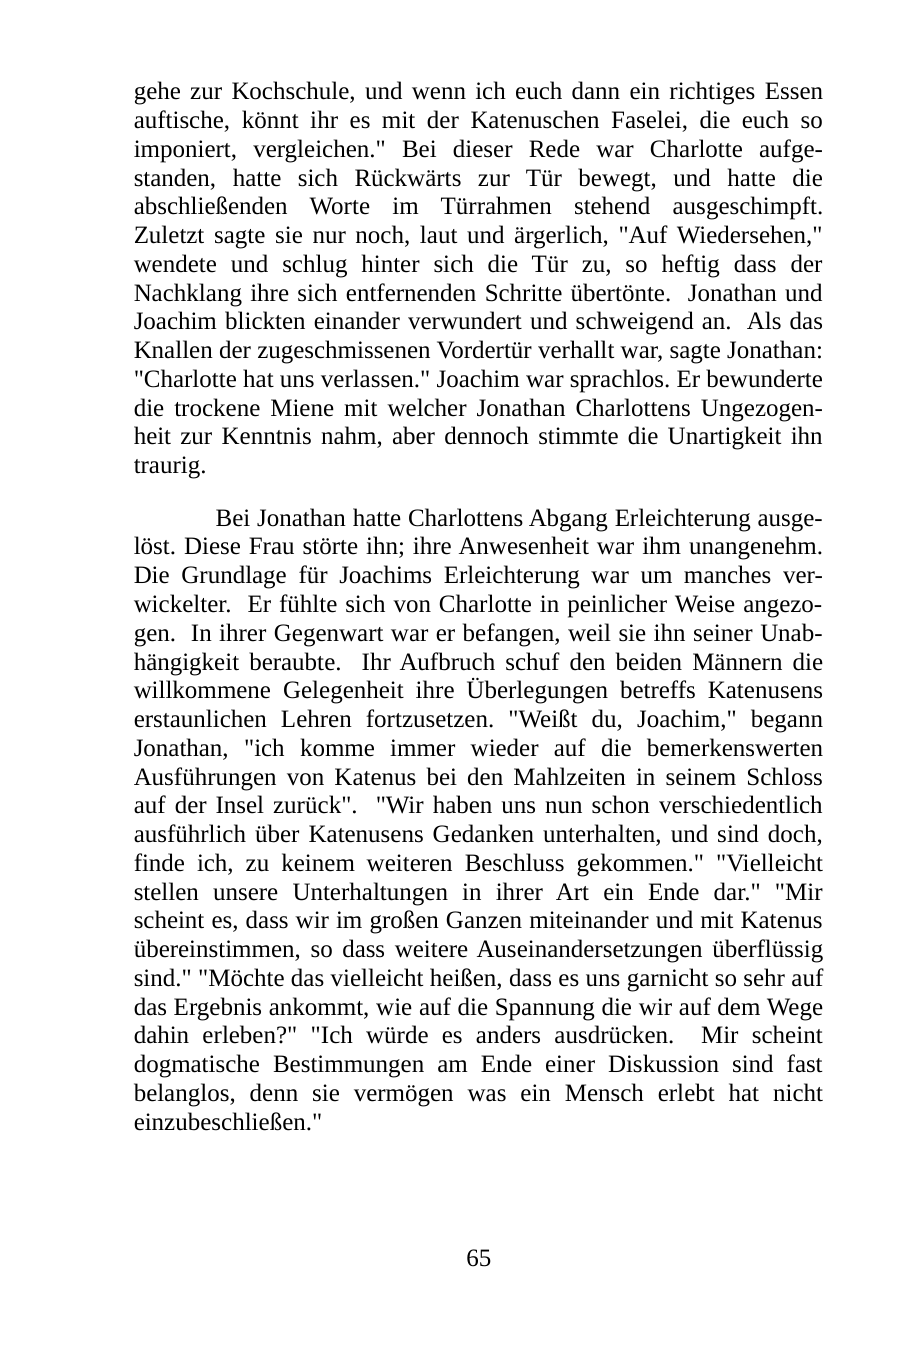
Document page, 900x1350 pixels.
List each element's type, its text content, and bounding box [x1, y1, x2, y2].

text Bei Jonathan hatte Charlottens Abgang Erleichterung ausge-löst. Diese Frau störte ihn; ihre Anwesenheit war ihm unangenehm. Die Grundlage für Joachims Erleichterung war um manches ver-wickelter. Er fühlte sich von Charlotte in peinlicher Weise angezo-gen. In ihrer Gegenwart war er befangen, weil sie ihn seiner Unab-hängigkeit beraubte. Ihr Aufbruch schuf den beiden Männern die willkommene Gelegenheit ihre Überlegungen betreffs Katenusens erstaunlichen Lehren fortzusetzen. "Weißt du, Joachim," begann Jonathan, "ich komme immer wieder auf die bemerkenswerten Ausführungen von Katenus bei den Mahlzeiten in seinem Schloss auf der Insel zurück". "Wir haben uns nun schon verschiedentlich ausführlich über Katenusens Gedanken unterhalten, und sind doch, finde ich, zu keinem weiteren Beschluss gekommen." "Vielleicht stellen unsere Unterhaltungen in ihrer Art ein Ende dar." "Mir scheint es, dass wir im großen Ganzen miteinander und mit Katenus übereinstimmen, so dass weitere Auseinandersetzungen überflüssig sind." "Möchte das vielleicht heißen, dass es uns garnicht so sehr auf das Ergebnis ankommt, wie auf die Spannung die wir auf dem Wege dahin erleben?" "Ich würde es anders ausdrücken. Mir scheint dogmatische Bestimmungen am Ende einer Diskussion sind fast belanglos, denn sie vermögen was ein Mensch erlebt hat nicht einzubeschließen." [133, 503, 823, 1135]
text gehe zur Kochschule, und wenn ich euch dann ein richtiges Essen auftische, könnt ihr es mit der Katenuschen Faselei, die euch so imponiert, vergleichen." Bei dieser Rede war Charlotte aufge-standen, hatte sich Rückwärts zur Tür bewegt, und hatte die abschließenden Worte im Türrahmen stehend ausgeschimpft. Zuletzt sagte sie nur noch, laut und ärgerlich, "Auf Wiedersehen," wendete und schlug hinter sich die Tür zu, so heftig dass der Nachklang ihre sich entfernenden Schritte übertönte. Jonathan und Joachim blickten einander verwundert und schweigend an. Als das Knallen der zugeschmissenen Vordertür verhallt war, sagte Jonathan: "Charlotte hat uns verlassen." Joachim war sprachlos. Er bewunderte die trockene Miene mit welcher Jonathan Charlottens Ungezogen-heit zur Kenntnis nahm, aber dennoch stimmte die Unartigkeit ihn traurig. [133, 76, 823, 479]
